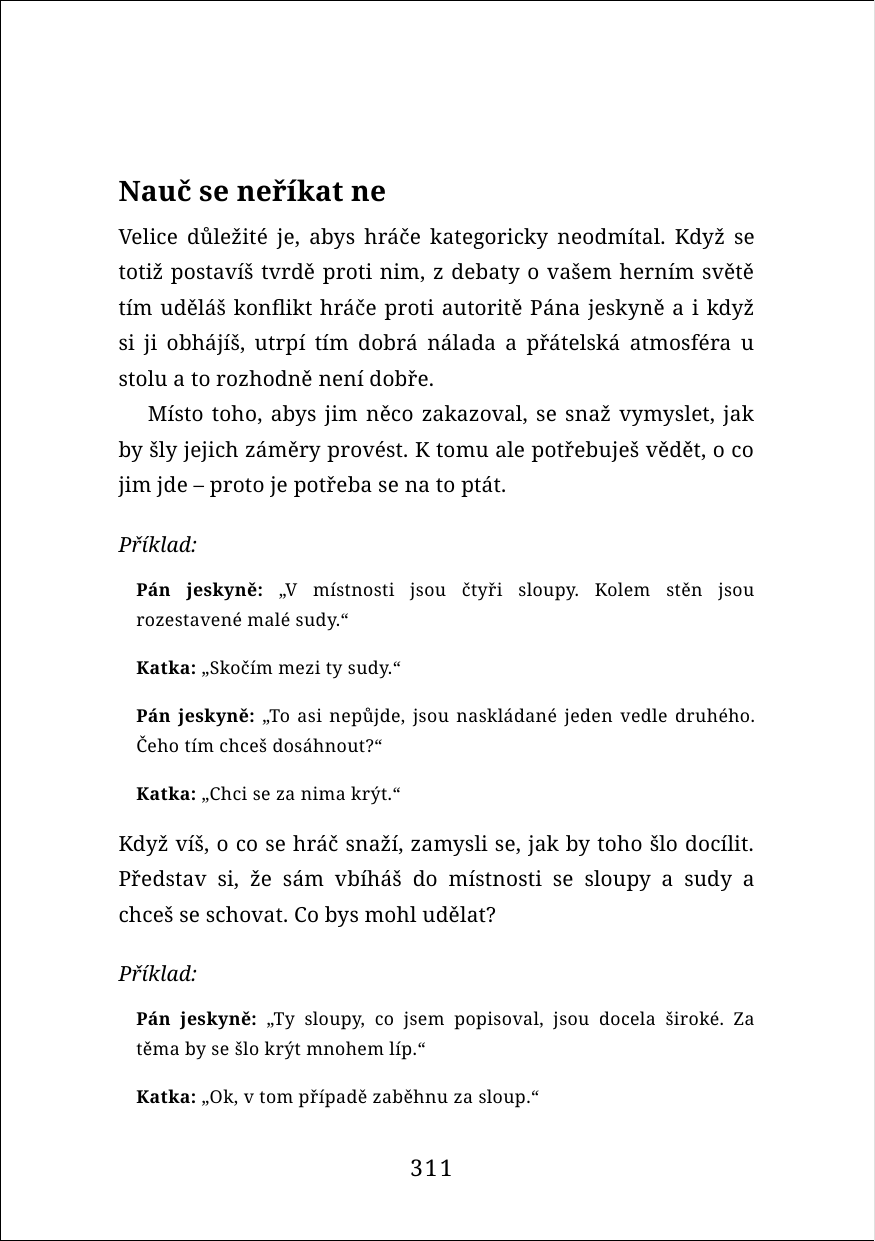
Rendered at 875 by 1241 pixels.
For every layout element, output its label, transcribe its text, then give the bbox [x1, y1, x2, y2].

text Pán jeskyně: „Ty sloupy, co jsem popisoval, jsou docela široké. Za těma by se šlo krýt mnohem líp.“ [136, 1007, 756, 1061]
text Katka: „Skočím mezi ty sudy.“ [136, 655, 756, 679]
text Pán jeskyně: „V místnosti jsou čtyři sloupy. Kolem stěn jsou rozestavené malé sudy.“ [136, 577, 756, 631]
subtitle Nauč se neříkat ne [118, 172, 756, 210]
text Katka: „Chci se za nima krýt.“ [136, 781, 756, 805]
text Pán jeskyně: „To asi nepůjde, jsou naskládané jeden vedle druhého. Čeho tím chceš dosáhnout?“ [136, 703, 756, 757]
text Příklad: [118, 530, 756, 558]
text Velice důležité je, abys hráče kategoricky neodmítal. Když se totiž postavíš tvrdě proti nim, z debaty o vašem herním světě tím uděláš konflikt hráče proti autoritě Pána jeskyně a i když si ji obhájíš, utrpí tím dobrá nálada a přátelská atmosféra u stolu a to rozhodně není dobře. Místo toho, abys jim něco zakazoval, se snaž vymyslet, jak by šly jejich záměry provést. K tomu ale potřebuješ vědět, o co jim jde – proto je potřeba se na to ptát. [118, 222, 756, 499]
text Příklad: [118, 959, 756, 988]
text Katka: „Ok, v tom případě zaběhnu za sloup.“ [136, 1085, 756, 1109]
text Když víš, o co se hráč snaží, zamysli se, jak by toho šlo docílit. Představ si, že sám vbíháš do místnosti se sloupy a sudy a chceš se schovat. Co bys mohl udělat? [118, 829, 756, 928]
